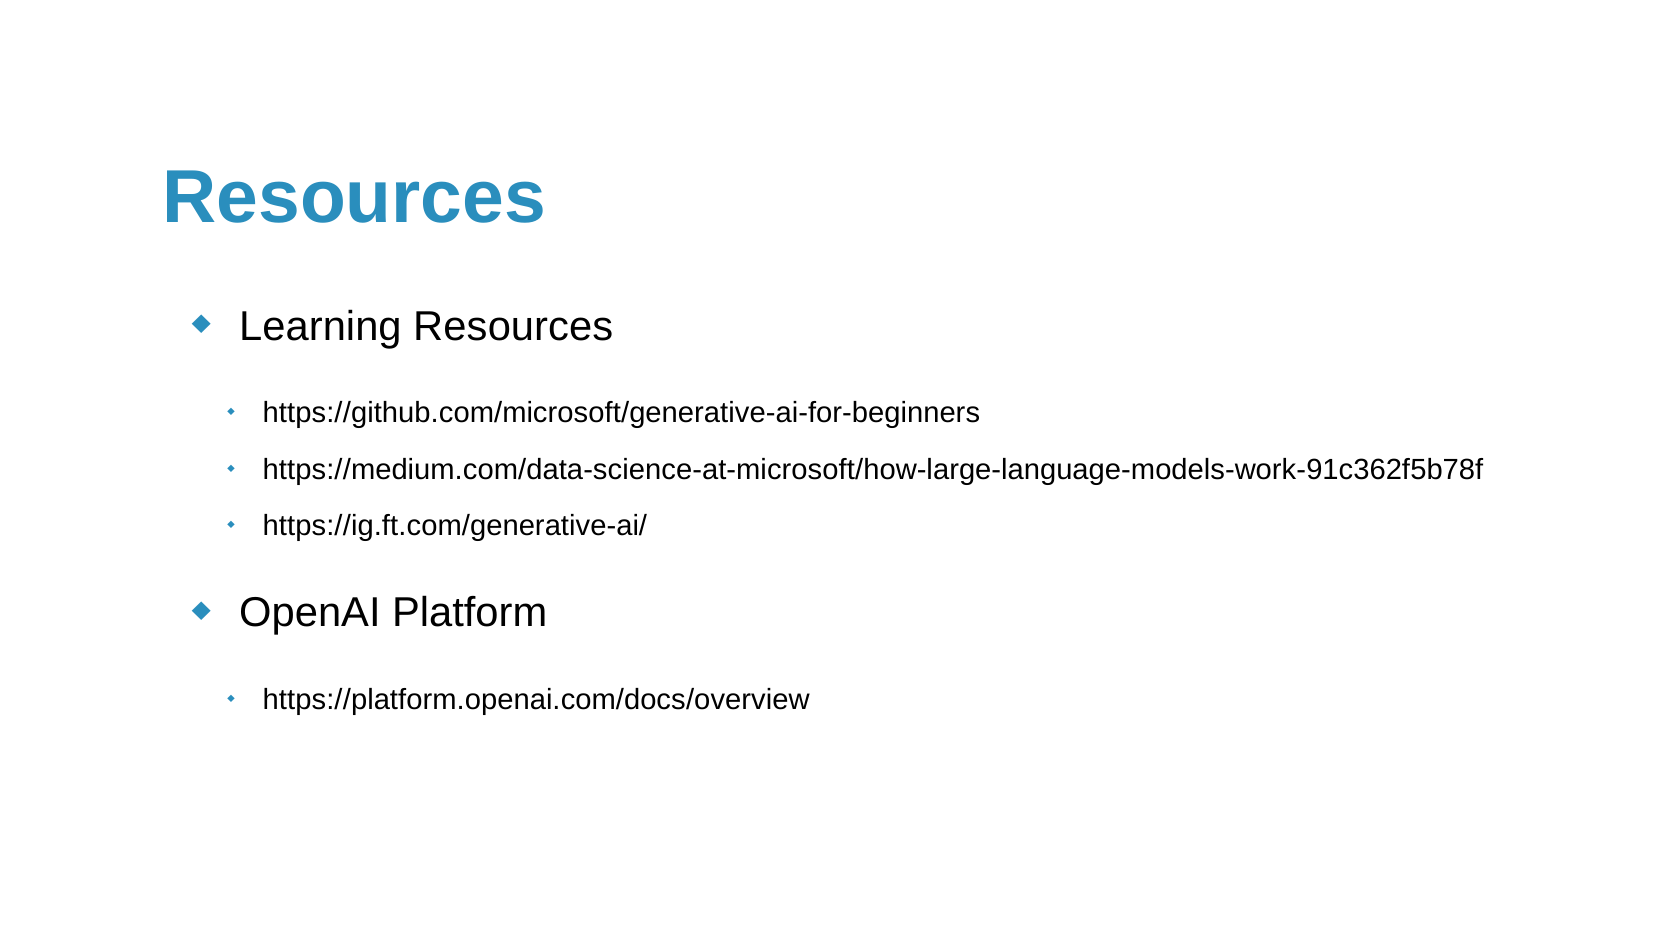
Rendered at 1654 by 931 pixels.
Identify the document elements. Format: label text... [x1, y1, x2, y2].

text_box Resources [147, 147, 992, 274]
text_box Learning Resources https://github.com/microsoft/generative-ai-for-beginners https://medium.com/data-science-at-microsoft/how-large-language-models-work-91c362f5b78f https://ig.ft.com/generative-ai/ OpenAI Platform https://platform.openai.com/docs/overview [177, 295, 1536, 920]
